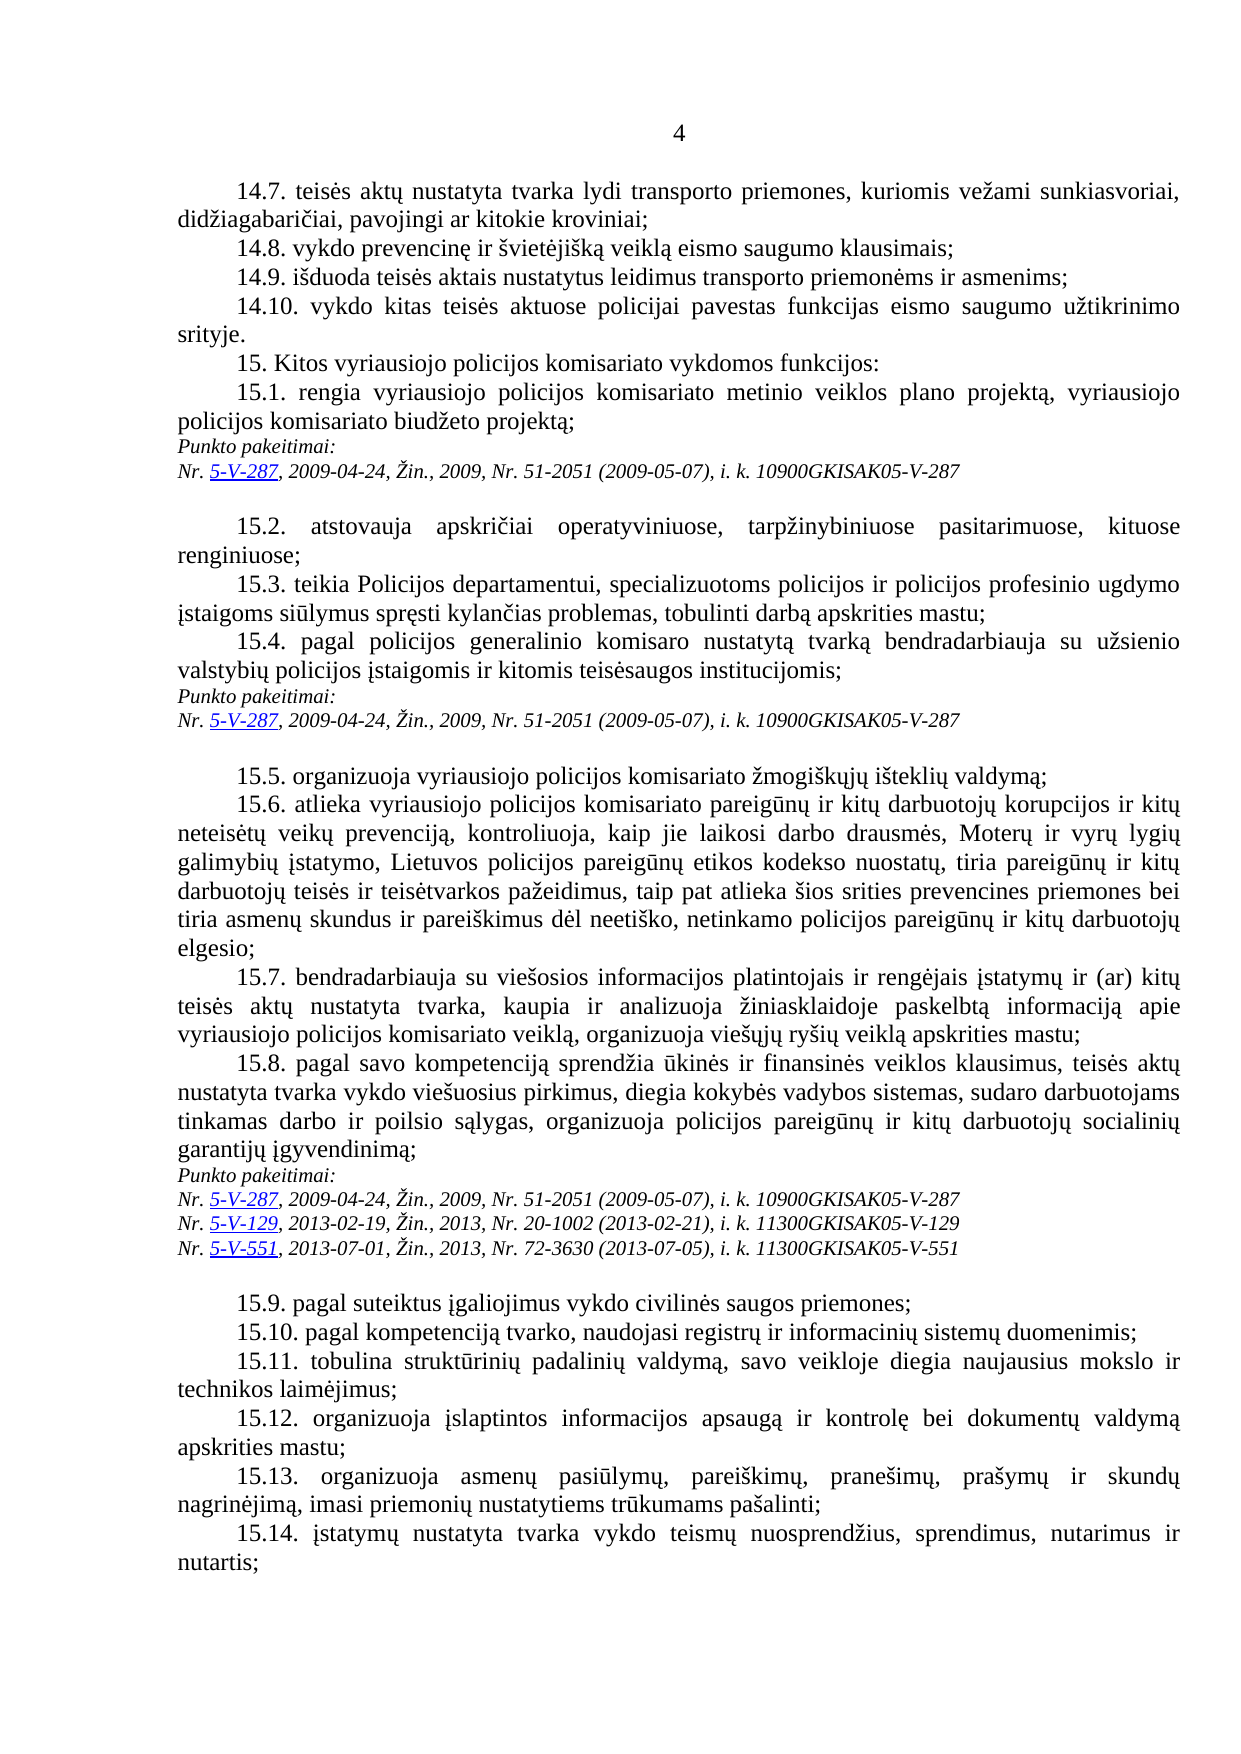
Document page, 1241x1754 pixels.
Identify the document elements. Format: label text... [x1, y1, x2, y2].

text Nr. 5-V-287, 2009-04-24, Žin., 2009, Nr. 51-2051 (2009-05-07), i. k. 10900GKISAK05-V-287 [177, 1187, 1181, 1211]
text 15.9. pagal suteiktus įgaliojimus vykdo civilinės saugos priemones; [177, 1288, 1181, 1317]
text Nr. 5-V-129, 2013-02-19, Žin., 2013, Nr. 20-1002 (2013-02-21), i. k. 11300GKISAK05-V-129 [177, 1211, 1181, 1235]
text 14.7. teisės aktų nustatyta tvarka lydi transporto priemones, kuriomis vežami sunkiasvoriai, didžiagabaričiai, pavojingi ar kitokie kroviniai; [177, 176, 1181, 233]
text Punkto pakeitimai: [177, 434, 1181, 458]
text Nr. 5-V-551, 2013-07-01, Žin., 2013, Nr. 72-3630 (2013-07-05), i. k. 11300GKISAK05-V-551 [177, 1235, 1181, 1259]
text 14.8. vykdo prevencinę ir švietėjišką veiklą eismo saugumo klausimais; [177, 233, 1181, 262]
text 15.2. atstovauja apskričiai operatyviniuose, tarpžinybiniuose pasitarimuose, kituose renginiuose; [177, 511, 1181, 569]
text 15.1. rengia vyriausiojo policijos komisariato metinio veiklos plano projektą, vyriausiojo policijos komisariato biudžeto projektą; [177, 377, 1181, 434]
text 15.3. teikia Policijos departamentui, specializuotoms policijos ir policijos profesinio ugdymo įstaigoms siūlymus spręsti kylančias problemas, tobulinti darbą apskrities mastu; [177, 569, 1181, 626]
text 15.5. organizuoja vyriausiojo policijos komisariato žmogiškųjų išteklių valdymą; [177, 761, 1181, 789]
text 15.13. organizuoja asmenų pasiūlymų, pareiškimų, pranešimų, prašymų ir skundų nagrinėjimą, imasi priemonių nustatytiems trūkumams pašalinti; [177, 1461, 1181, 1518]
text Punkto pakeitimai: [177, 1163, 1181, 1187]
text 14.9. išduoda teisės aktais nustatytus leidimus transporto priemonėms ir asmenims; [177, 262, 1181, 291]
text 14.10. vykdo kitas teisės aktuose policijai pavestas funkcijas eismo saugumo užtikrinimo srityje. [177, 291, 1181, 348]
text 15.10. pagal kompetenciją tvarko, naudojasi registrų ir informacinių sistemų duomenimis; [177, 1317, 1181, 1346]
text 15. Kitos vyriausiojo policijos komisariato vykdomos funkcijos: [177, 348, 1181, 377]
text 15.4. pagal policijos generalinio komisaro nustatytą tvarką bendradarbiauja su užsienio valstybių policijos įstaigomis ir kitomis teisėsaugos institucijomis; [177, 626, 1181, 684]
text Nr. 5-V-287, 2009-04-24, Žin., 2009, Nr. 51-2051 (2009-05-07), i. k. 10900GKISAK05-V-287 [177, 458, 1181, 483]
text 15.8. pagal savo kompetenciją sprendžia ūkinės ir finansinės veiklos klausimus, teisės aktų nustatyta tvarka vykdo viešuosius pirkimus, diegia kokybės vadybos sistemas, sudaro darbuotojams tinkamas darbo ir poilsio sąlygas, organizuoja policijos pareigūnų ir kitų darbuotojų socialinių garantijų įgyvendinimą; [177, 1048, 1181, 1163]
text Punkto pakeitimai: [177, 684, 1181, 708]
text 15.6. atlieka vyriausiojo policijos komisariato pareigūnų ir kitų darbuotojų korupcijos ir kitų neteisėtų veikų prevenciją, kontroliuoja, kaip jie laikosi darbo drausmės, Moterų ir vyrų lygių galimybių įstatymo, Lietuvos policijos pareigūnų etikos kodekso nuostatų, tiria pareigūnų ir kitų darbuotojų teisės ir teisėtvarkos pažeidimus, taip pat atlieka šios srities prevencines priemones bei tiria asmenų skundus ir pareiškimus dėl neetiško, netinkamo policijos pareigūnų ir kitų darbuotojų elgesio; [177, 789, 1181, 962]
text 15.14. įstatymų nustatyta tvarka vykdo teismų nuosprendžius, sprendimus, nutarimus ir nutartis; [177, 1518, 1181, 1576]
text 15.12. organizuoja įslaptintos informacijos apsaugą ir kontrolę bei dokumentų valdymą apskrities mastu; [177, 1403, 1181, 1461]
text 15.11. tobulina struktūrinių padalinių valdymą, savo veikloje diegia naujausius mokslo ir technikos laimėjimus; [177, 1346, 1181, 1403]
text Nr. 5-V-287, 2009-04-24, Žin., 2009, Nr. 51-2051 (2009-05-07), i. k. 10900GKISAK05-V-287 [177, 708, 1181, 732]
text 15.7. bendradarbiauja su viešosios informacijos platintojais ir rengėjais įstatymų ir (ar) kitų teisės aktų nustatyta tvarka, kaupia ir analizuoja žiniasklaidoje paskelbtą informaciją apie vyriausiojo policijos komisariato veiklą, organizuoja viešųjų ryšių veiklą apskrities mastu; [177, 962, 1181, 1048]
